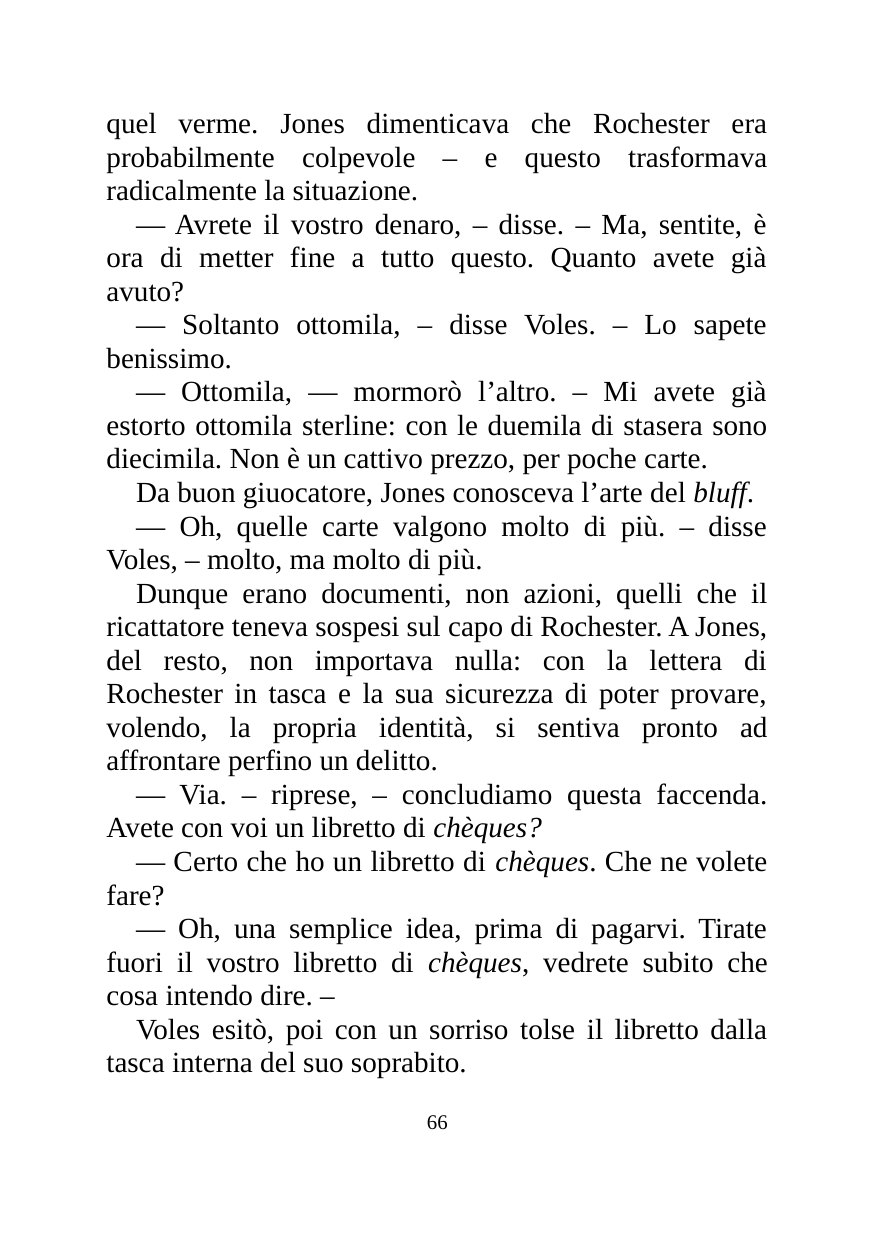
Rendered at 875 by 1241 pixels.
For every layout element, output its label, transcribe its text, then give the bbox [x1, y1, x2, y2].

text — Via. – riprese, – concludiamo questa faccenda. Avete con voi un libretto di chèques? [106, 777, 768, 844]
text Dunque erano documenti, non azioni, quelli che il ricattatore teneva sospesi sul capo di Rochester. A Jones, del resto, non importava nulla: con la lettera di Rochester in tasca e la sua sicurezza di poter provare, volendo, la propria identità, si sentiva pronto ad affrontare perfino un delitto. [106, 576, 768, 777]
text — Soltanto ottomila, – disse Voles. – Lo sapete benissimo. [106, 307, 768, 374]
text — Oh, una semplice idea, prima di pagarvi. Tirate fuori il vostro libretto di chèques, vedrete subito che cosa intendo dire. – [106, 911, 768, 1012]
text — Ottomila, — mormorò l’altro. – Mi avete già estorto ottomila sterline: con le duemila di stasera sono diecimila. Non è un cattivo prezzo, per poche carte. [106, 374, 768, 475]
text Voles esitò, poi con un sorriso tolse il libretto dalla tasca interna del suo soprabito. [106, 1012, 768, 1079]
text Da buon giuocatore, Jones conosceva l’arte del bluff. [106, 475, 768, 509]
text quel verme. Jones dimenticava che Rochester era probabilmente colpevole – e questo trasformava radicalmente la situazione. [106, 106, 768, 207]
text — Oh, quelle carte valgono molto di più. – disse Voles, – molto, ma molto di più. [106, 509, 768, 576]
text — Avrete il vostro denaro, – disse. – Ma, sentite, è ora di metter fine a tutto questo. Quanto avete già avuto? [106, 207, 768, 307]
text — Certo che ho un libretto di chèques. Che ne volete fare? [106, 844, 768, 911]
